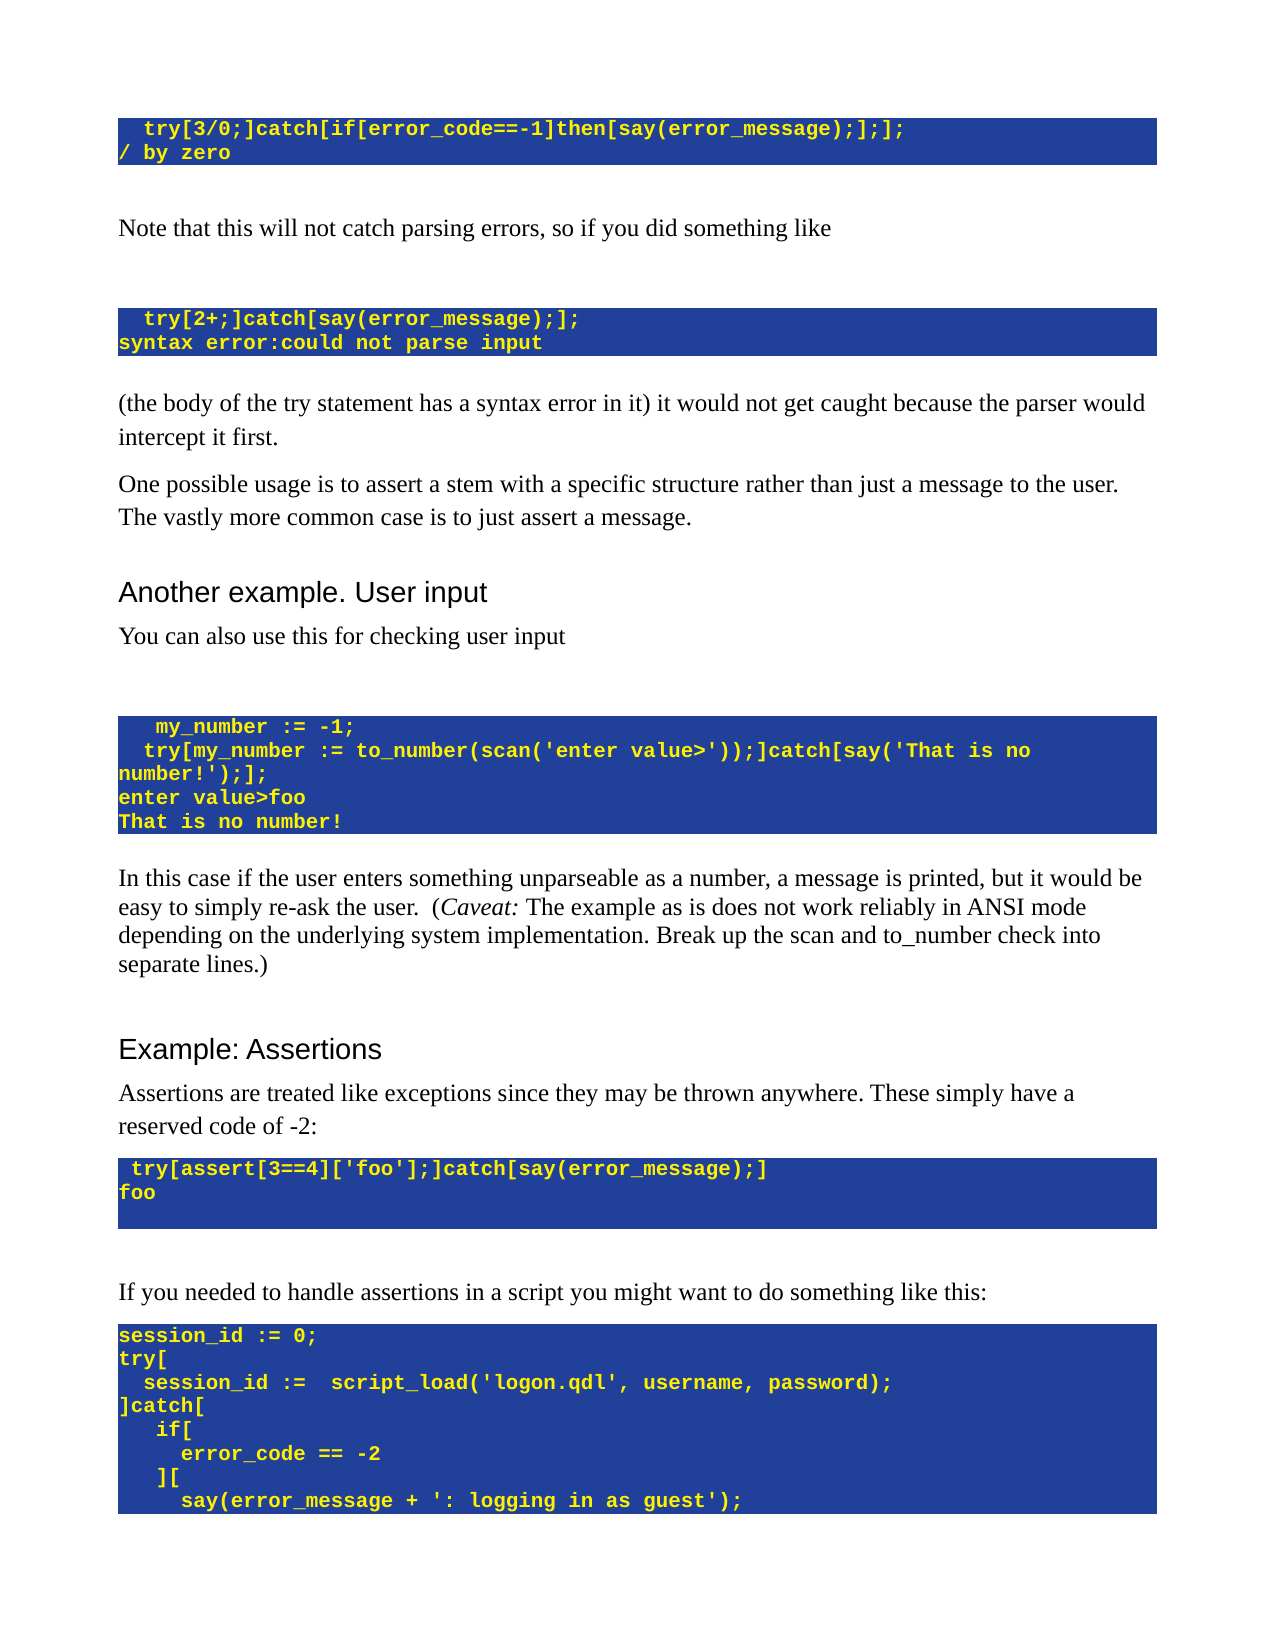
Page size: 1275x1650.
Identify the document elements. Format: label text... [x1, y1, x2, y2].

text Note that this will not catch parsing errors, so if you did something like [118, 213, 1157, 242]
text ]catch[ [118, 1396, 1157, 1419]
text In this case if the user enters something unparseable as a number, a message is printed, but it would be easy to simply re-ask the user. (Caveat: The example as is does not work reliably in ANSI mode depending on the underlying system implementation. Break up the scan and to_number check into separate lines.) [118, 863, 1157, 978]
text try[my_number := to_number(scan('enter value>'));]catch[say('That is no number!');]; [118, 740, 1157, 787]
text enter value>foo [118, 787, 1157, 811]
text One possible usage is to assert a stem with a specific structure rather than just a message to the user. The vastly more common case is to just assert a message. [118, 469, 1157, 531]
subtitle Another example. User input [118, 575, 1157, 608]
subtitle Example: Assertions [118, 1032, 1157, 1065]
text Assertions are treated like exceptions since they may be thrown anywhere. These simply have a reserved code of -2: [118, 1078, 1157, 1139]
text ][ [118, 1466, 1157, 1490]
text my_number := -1; [118, 716, 1157, 740]
text try[ [118, 1348, 1157, 1372]
text session_id := 0; [118, 1324, 1157, 1348]
text (the body of the try statement has a syntax error in it) it would not get caught because the parser would intercept it first. [118, 356, 1157, 450]
text syntax error:could not parse input [118, 332, 1157, 356]
text try[2+;]catch[say(error_message);]; [118, 308, 1157, 332]
text / by zero [118, 142, 1157, 165]
text say(error_message + ': logging in as guest'); [118, 1490, 1157, 1514]
text session_id := script_load('logon.qdl', username, password); [118, 1372, 1157, 1396]
text try[3/0;]catch[if[error_code==-1]then[say(error_message);];]; [118, 118, 1157, 142]
text error_code == -2 [118, 1443, 1157, 1466]
text If you needed to handle assertions in a script you might want to do something like this: [118, 1277, 1157, 1306]
text if[ [118, 1419, 1157, 1443]
text That is no number! [118, 811, 1157, 834]
text You can also use this for checking user input [118, 621, 1157, 649]
text try[assert[3==4]['foo'];]catch[say(error_message);] [118, 1158, 1157, 1182]
text foo [118, 1182, 1157, 1206]
